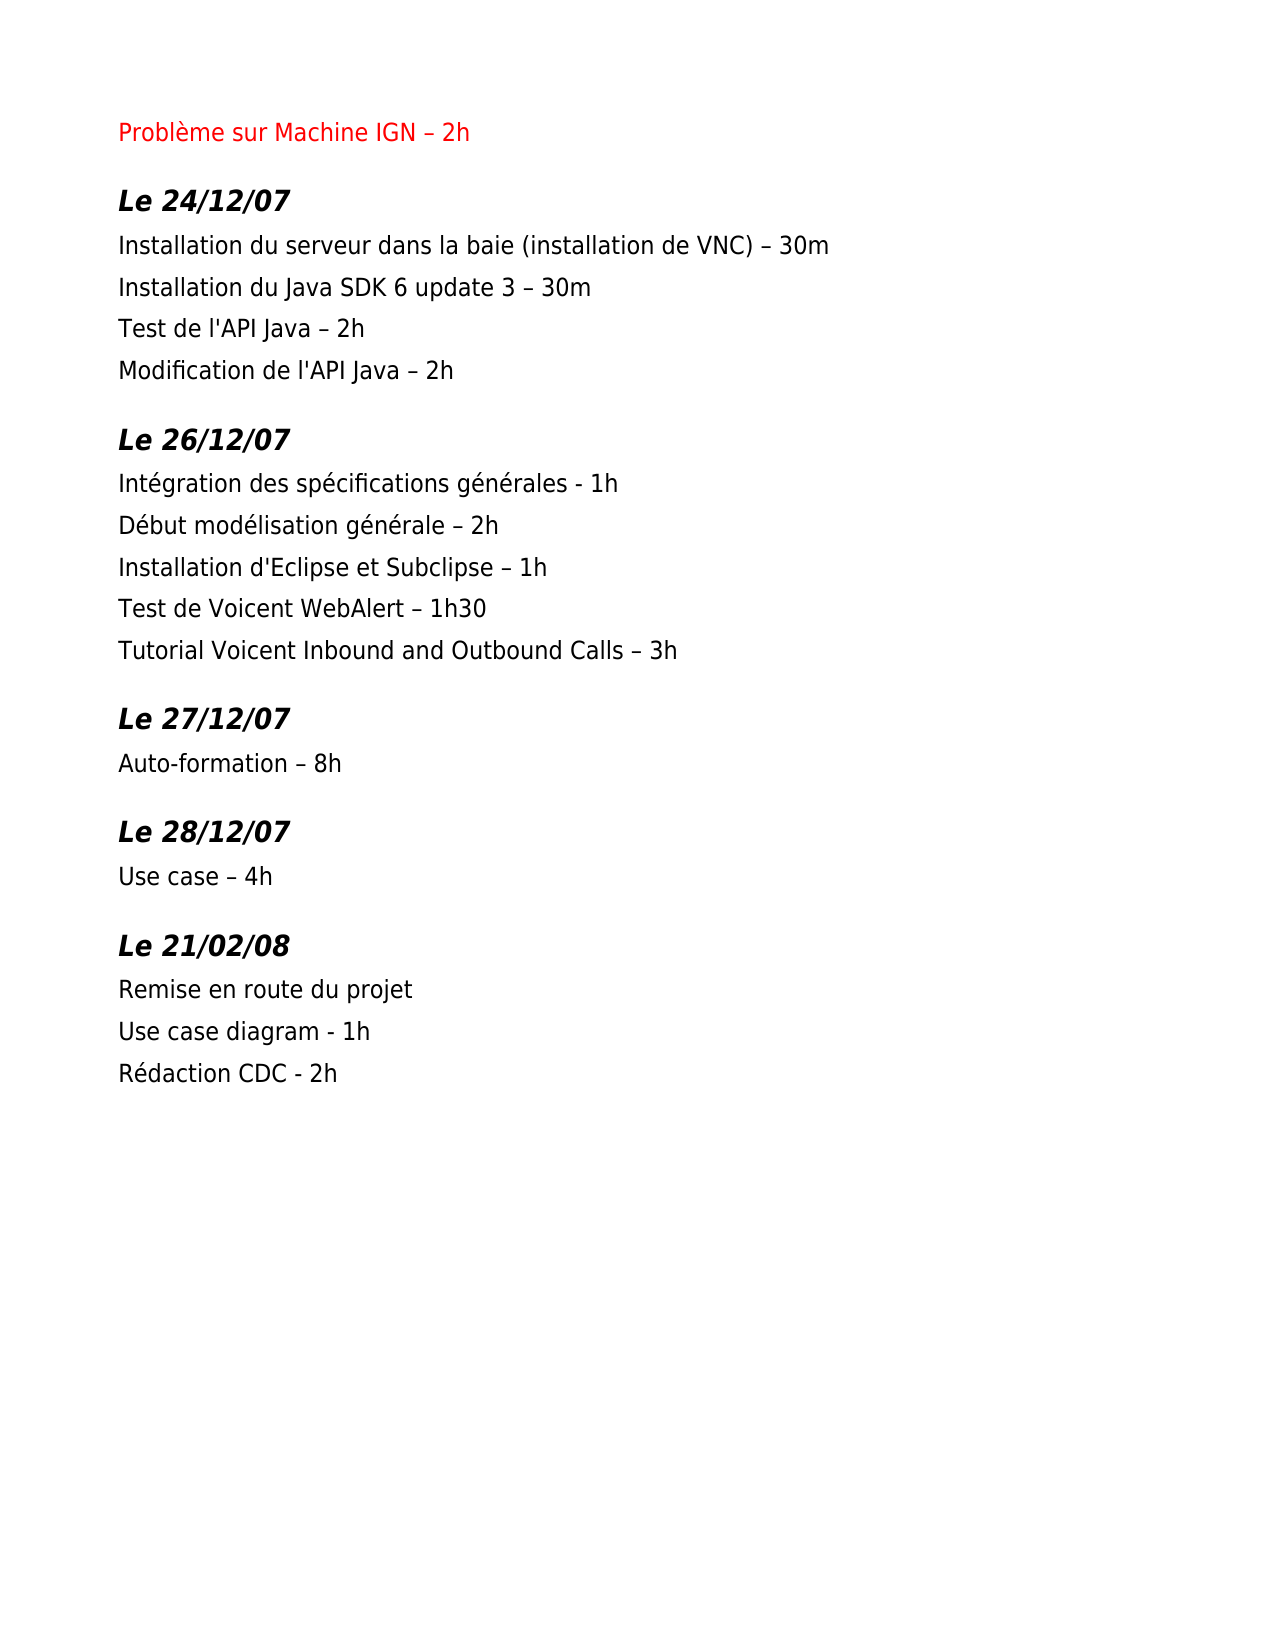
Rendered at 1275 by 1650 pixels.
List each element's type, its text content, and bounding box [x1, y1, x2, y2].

text Rédaction CDC - 2h [118, 1059, 1157, 1088]
text Modification de l'API Java – 2h [118, 356, 1157, 385]
text Test de l'API Java – 2h [118, 314, 1157, 344]
text Remise en route du projet [118, 975, 1157, 1004]
text Test de Voicent WebAlert – 1h30 [118, 594, 1157, 623]
subtitle Le 24/12/07 [118, 185, 1157, 219]
text Installation du Java SDK 6 update 3 – 30m [118, 273, 1157, 302]
subtitle Le 27/12/07 [118, 703, 1157, 737]
subtitle Le 21/02/08 [118, 929, 1157, 963]
text Installation d'Eclipse et Subclipse – 1h [118, 553, 1157, 582]
text Intégration des spécifications générales - 1h [118, 469, 1157, 498]
text Tutorial Voicent Inbound and Outbound Calls – 3h [118, 636, 1157, 665]
text Problème sur Machine IGN – 2h [118, 118, 1157, 147]
text Use case diagram - 1h [118, 1017, 1157, 1046]
text Use case – 4h [118, 862, 1157, 891]
subtitle Le 28/12/07 [118, 816, 1157, 850]
text Installation du serveur dans la baie (installation de VNC) – 30m [118, 231, 1157, 260]
subtitle Le 26/12/07 [118, 423, 1157, 457]
text Auto-formation – 8h [118, 749, 1157, 778]
text Début modélisation générale – 2h [118, 511, 1157, 540]
